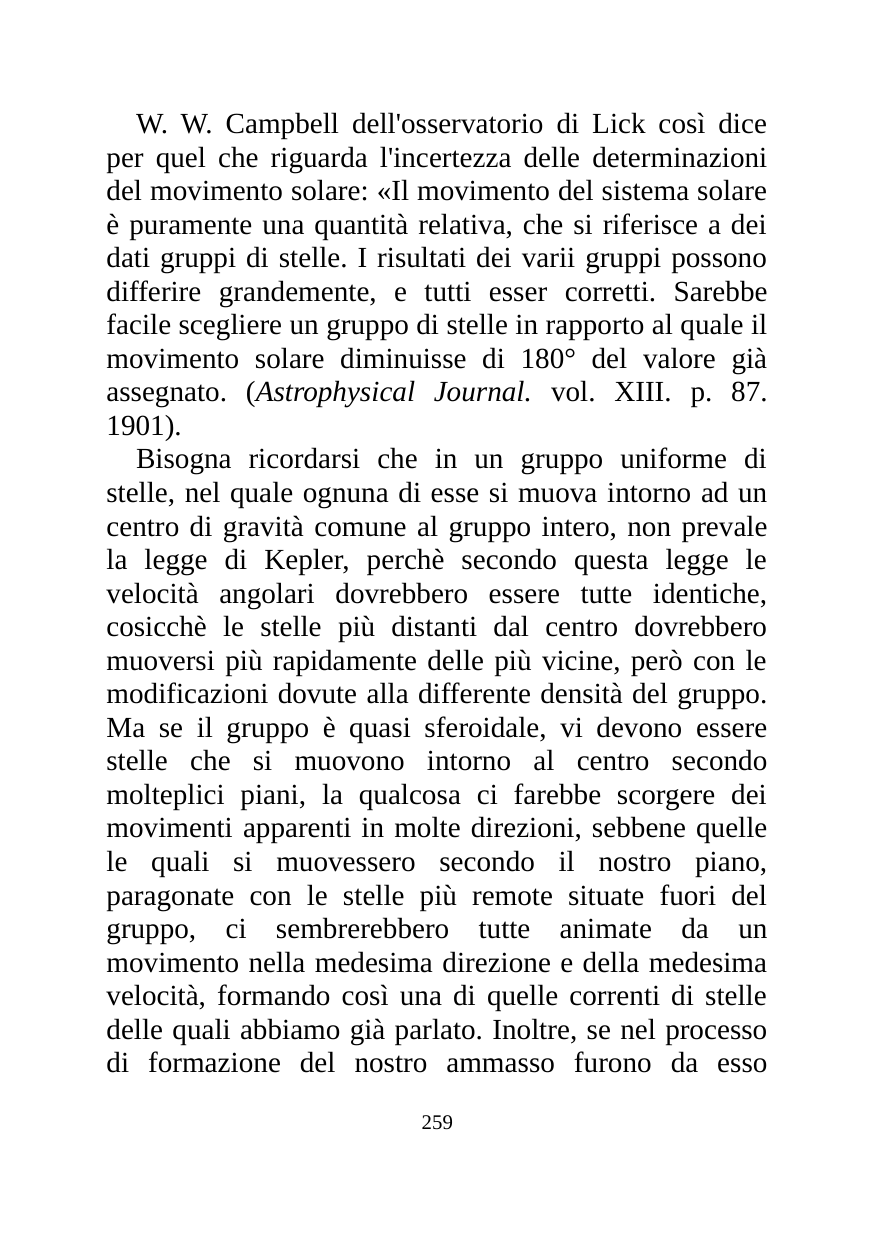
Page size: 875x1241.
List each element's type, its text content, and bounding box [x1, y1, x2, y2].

text Bisogna ricordarsi che in un gruppo uniforme di stelle, nel quale ognuna di esse si muova intorno ad un centro di gravità comune al gruppo intero, non prevale la legge di Kepler, perchè secondo questa legge le velocità angolari dovrebbero essere tutte identiche, cosicchè le stelle più distanti dal centro dovrebbero muoversi più rapidamente delle più vicine, però con le modificazioni dovute alla differente densità del gruppo. Ma se il gruppo è quasi sferoidale, vi devono essere stelle che si muovono intorno al centro secondo molteplici piani, la qualcosa ci farebbe scorgere dei movimenti apparenti in molte direzioni, sebbene quelle le quali si muovessero secondo il nostro piano, paragonate con le stelle più remote situate fuori del gruppo, ci sembrerebbero tutte animate da un movimento nella medesima direzione e della medesima velocità, formando così una di quelle correnti di stelle delle quali abbiamo già parlato. Inoltre, se nel processo di formazione del nostro ammasso furono da esso [106, 442, 768, 1079]
text W. W. Campbell dell'osservatorio di Lick così dice per quel che riguarda l'incertezza delle determinazioni del movimento solare: «Il movimento del sistema solare è puramente una quantità relativa, che si riferisce a dei dati gruppi di stelle. I risultati dei varii gruppi possono differire grandemente, e tutti esser corretti. Sarebbe facile scegliere un gruppo di stelle in rapporto al quale il movimento solare diminuisse di 180° del valore già assegnato. (Astrophysical Journal. vol. XIII. p. 87. 1901). [106, 106, 768, 442]
